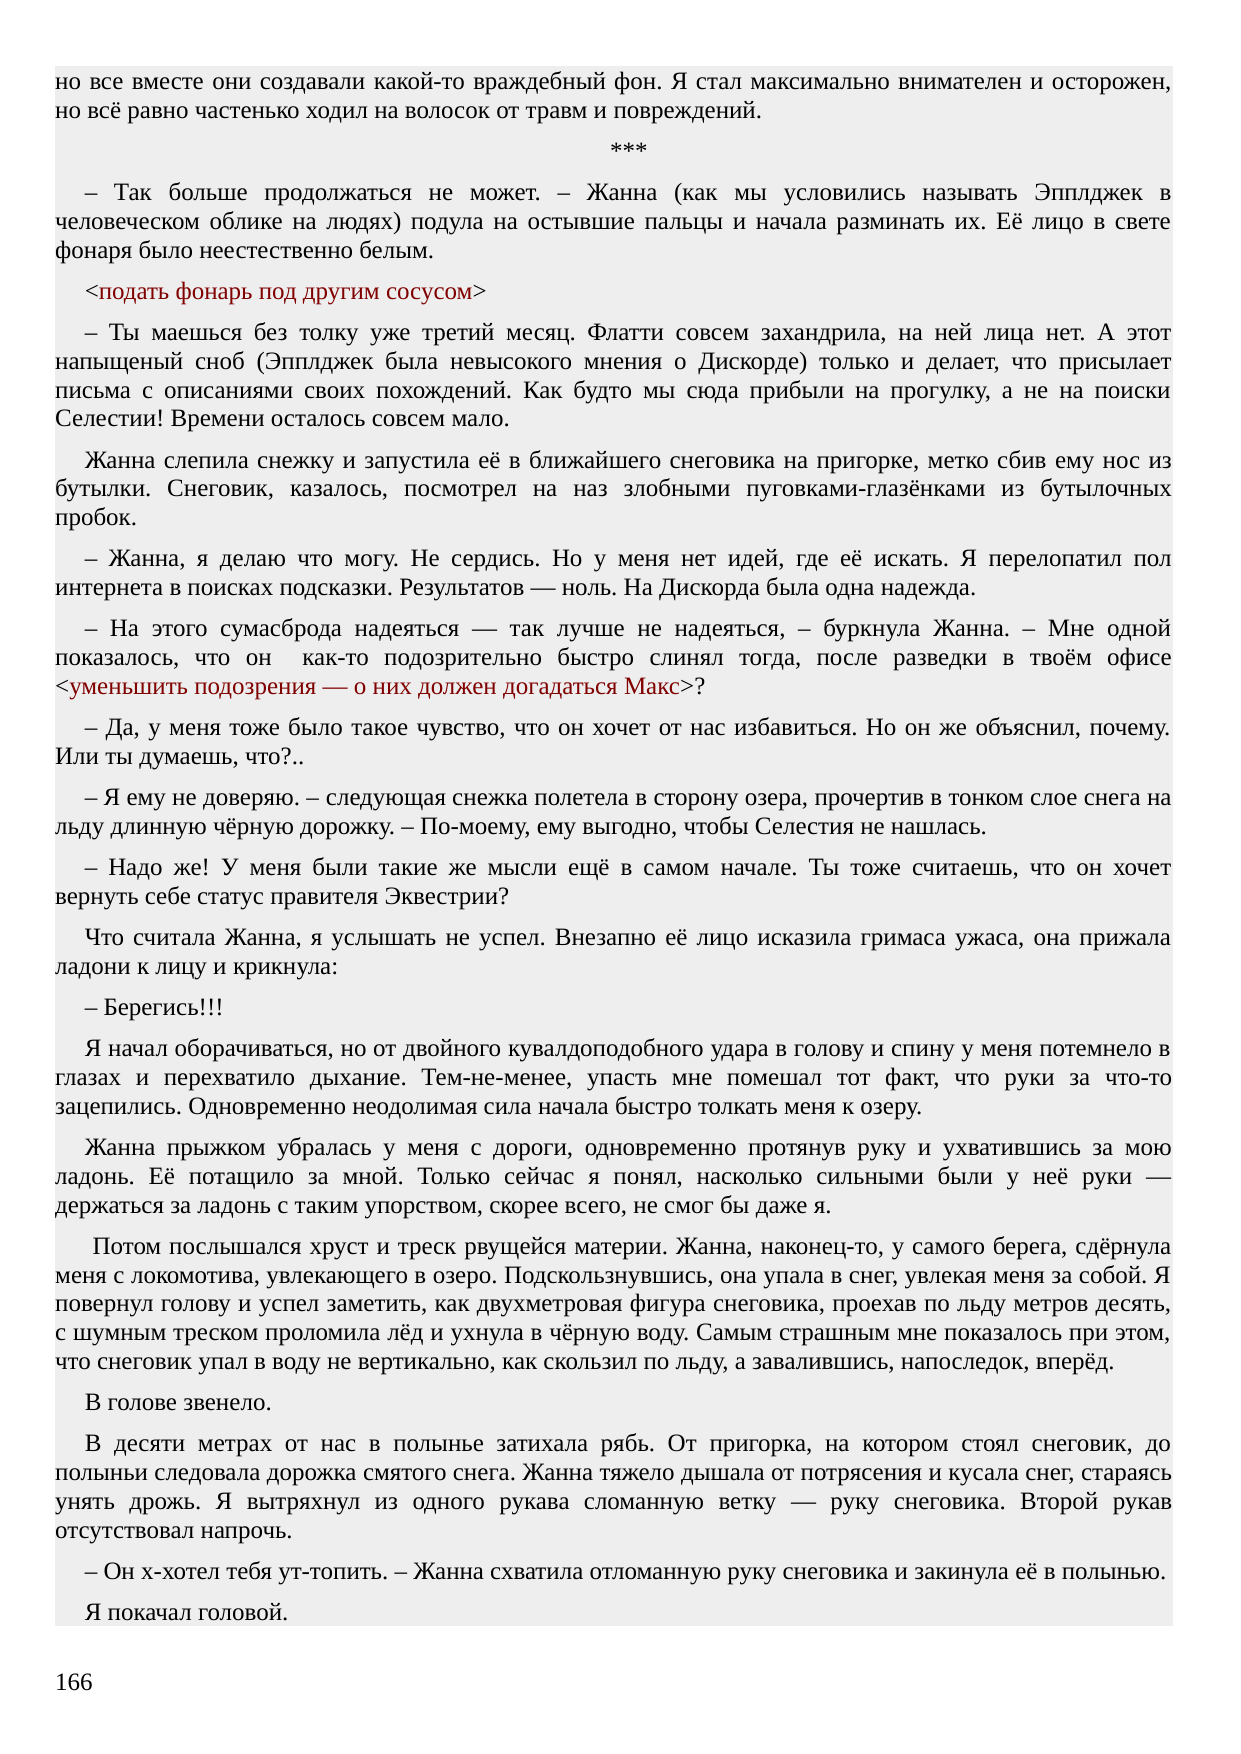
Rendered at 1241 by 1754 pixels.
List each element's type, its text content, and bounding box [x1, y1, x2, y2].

text – Ты маешься без толку уже третий месяц. Флатти совсем захандрила, на ней лица нет. А этот напыщеный сноб (Эпплджек была невысокого мнения о Дискорде) только и делает, что присылает письма с описаниями своих похождений. Как будто мы сюда прибыли на прогулку, а не на поиски Селестии! Времени осталось совсем мало. [55, 317, 1173, 432]
text Я начал оборачиваться, но от двойного кувалдоподобного удара в голову и спину у меня потемнело в глазах и перехватило дыхание. Тем-не-менее, упасть мне помешал тот факт, что руки за что-то зацепились. Одновременно неодолимая сила начала быстро толкать меня к озеру. [55, 1033, 1173, 1120]
text Я покачал головой. [55, 1597, 1173, 1626]
text – Надо же! У меня были такие же мысли ещё в самом начале. Ты тоже считаешь, что он хочет вернуть себе статус правителя Эквестрии? [55, 852, 1173, 910]
text Потом послышался хруст и треск рвущейся материи. Жанна, наконец-то, у самого берега, сдёрнула меня с локомотива, увлекающего в озеро. Подскользнувшись, она упала в снег, увлекая меня за собой. Я повернул голову и успел заметить, как двухметровая фигура снеговика, проехав по льду метров десять, с шумным треском проломила лёд и ухнула в чёрную воду. Самым страшным мне показалось при этом, что снеговик упал в воду не вертикально, как скользил по льду, а завалившись, напоследок, вперёд. [55, 1231, 1173, 1375]
text – На этого сумасброда надеяться — так лучше не надеяться, – буркнула Жанна. – Мне одной показалось, что он как-то подозрительно быстро слинял тогда, после разведки в твоём офисе <уменьшить подозрения — о них должен догадаться Макс>? [55, 613, 1173, 700]
text – Да, у меня тоже было такое чувство, что он хочет от нас избавиться. Но он же объяснил, почему. Или ты думаешь, что?.. [55, 712, 1173, 770]
text <подать фонарь под другим сосусом> [55, 276, 1173, 305]
text но все вместе они создавали какой-то враждебный фон. Я стал максимально внимателен и осторожен, но всё равно частенько ходил на волосок от травм и повреждений. [55, 66, 1173, 123]
text – Так больше продолжаться не может. – Жанна (как мы условились называть Эпплджек в человеческом облике на людях) подула на остывшие пальцы и начала разминать их. Её лицо в свете фонаря было неестественно белым. [55, 177, 1173, 263]
text Жанна прыжком убралась у меня с дороги, одновременно протянув руку и ухватившись за мою ладонь. Её потащило за мной. Только сейчас я понял, насколько сильными были у неё руки — держаться за ладонь с таким упорством, скорее всего, не смог бы даже я. [55, 1132, 1173, 1218]
text – Жанна, я делаю что могу. Не сердись. Но у меня нет идей, где её искать. Я перелопатил пол интернета в поисках подсказки. Результатов — ноль. На Дискорда была одна надежда. [55, 543, 1173, 601]
text – Берегись!!! [55, 992, 1173, 1021]
text *** [55, 136, 1173, 165]
text В десяти метрах от нас в полынье затихала рябь. От пригорка, на котором стоял снеговик, до полыньи следовала дорожка смятого снега. Жанна тяжело дышала от потрясения и кусала снег, стараясь унять дрожь. Я вытряхнул из одного рукава сломанную ветку — руку снеговика. Второй рукав отсутствовал напрочь. [55, 1428, 1173, 1543]
text – Он х-хотел тебя ут-топить. – Жанна схватила отломанную руку снеговика и закинула её в полынью. [55, 1556, 1173, 1585]
text Жанна слепила снежку и запустила её в ближайшего снеговика на пригорке, метко сбив ему нос из бутылки. Снеговик, казалось, посмотрел на наз злобными пуговками-глазёнками из бутылочных пробок. [55, 445, 1173, 531]
text Что считала Жанна, я услышать не успел. Внезапно её лицо исказила гримаса ужаса, она прижала ладони к лицу и крикнула: [55, 922, 1173, 980]
text В голове звенело. [55, 1387, 1173, 1416]
text – Я ему не доверяю. – следующая снежка полетела в сторону озера, прочертив в тонком слое снега на льду длинную чёрную дорожку. – По-моему, ему выгодно, чтобы Селестия не нашлась. [55, 782, 1173, 840]
